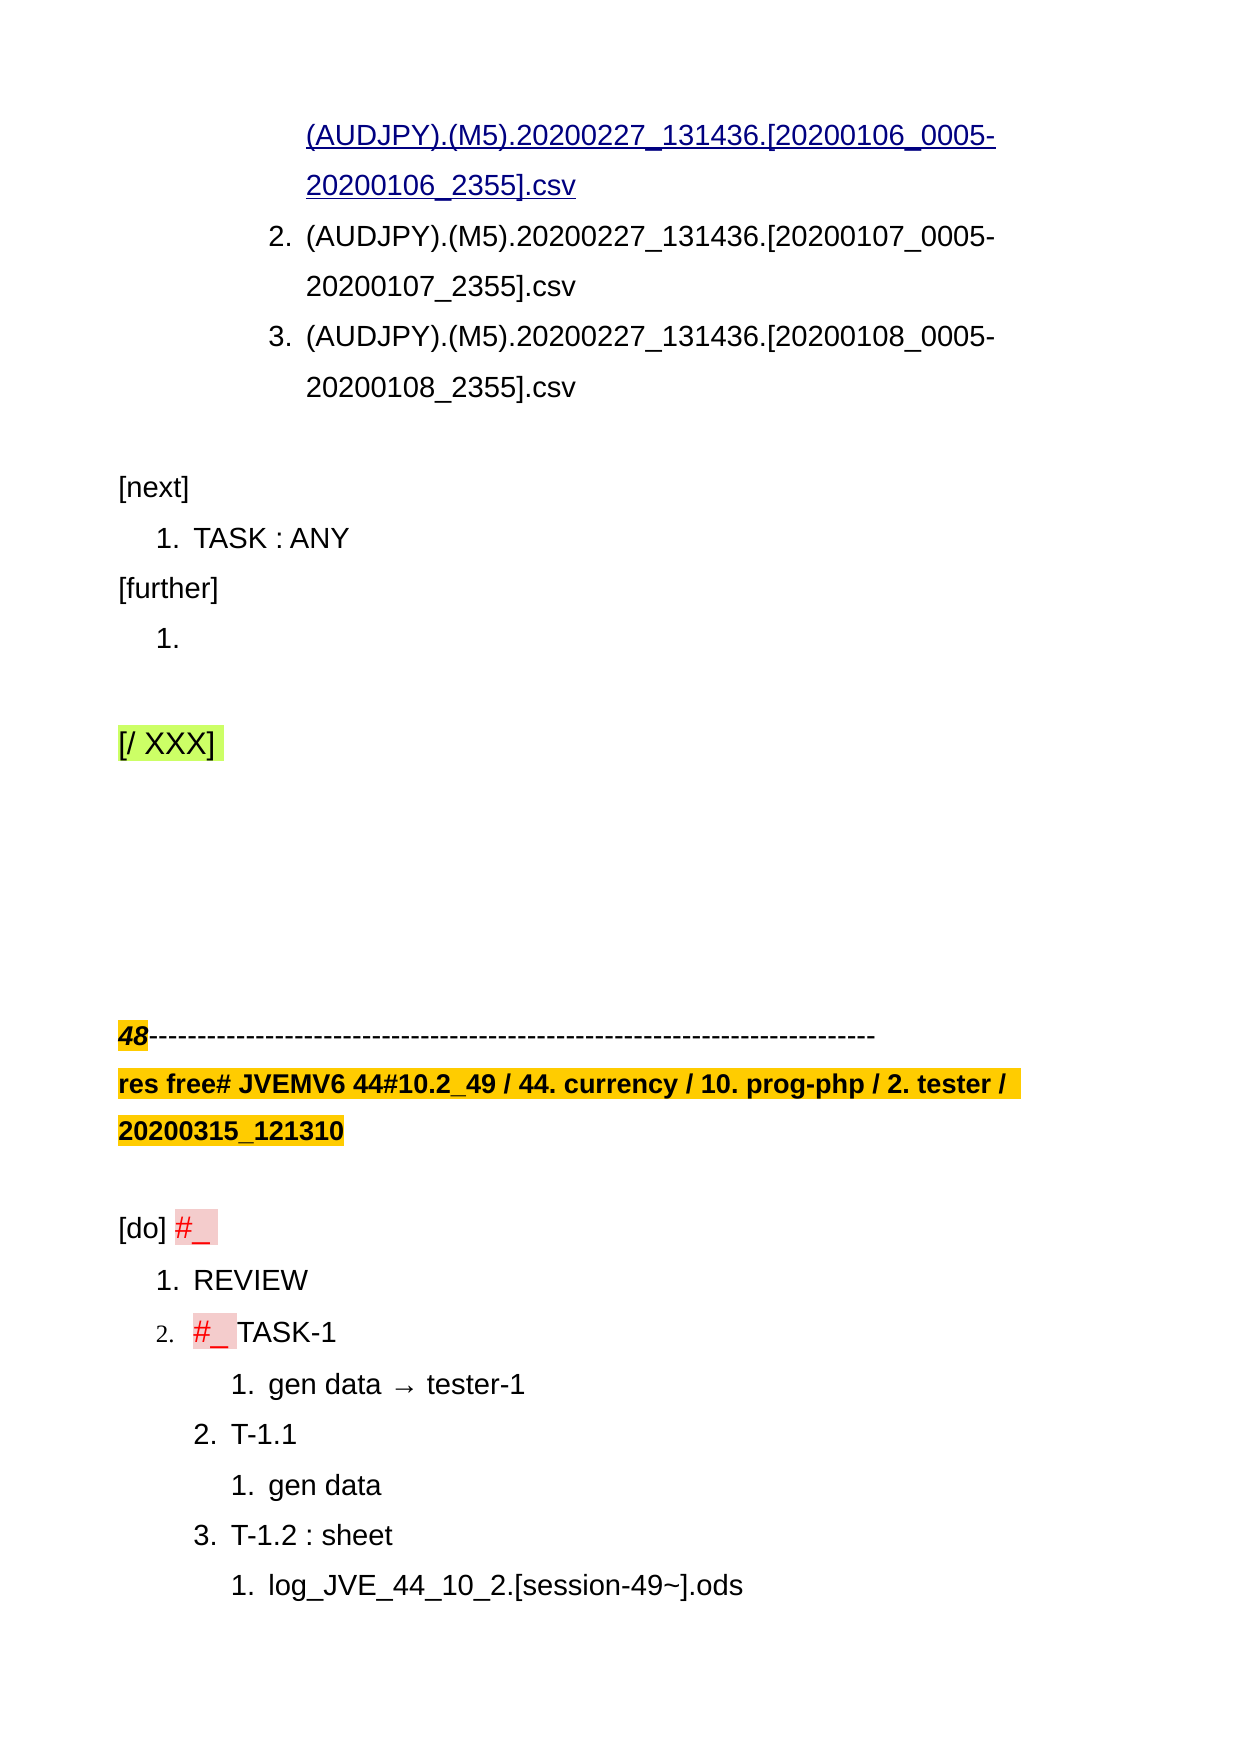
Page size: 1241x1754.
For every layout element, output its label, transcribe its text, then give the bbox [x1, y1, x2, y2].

text res free# JVEMV6 44#10.2_49 / 44. currency / 10. prog-php / 2. tester / 20200315_121310 [118, 1068, 1122, 1146]
list (AUDJPY).(M5).20200227_131436.[20200106_0005-20200106_2355].csv [268, 118, 1122, 202]
list (AUDJPY).(M5).20200227_131436.[20200108_0005-20200108_2355].csv [268, 319, 1122, 403]
list (AUDJPY).(M5).20200227_131436.[20200107_0005-20200107_2355].csv [268, 219, 1122, 303]
list T-1.2 : sheet [193, 1518, 1122, 1551]
text [/ XXX] [118, 672, 1122, 761]
text [further] [118, 571, 1122, 604]
list gen data → tester-1 [231, 1367, 1122, 1400]
list #_ TASK-1 [156, 1313, 1122, 1349]
text [next] [118, 470, 1122, 504]
list REVIEW [156, 1263, 1122, 1296]
text 48--------------------------------------------------------------------------- [118, 1018, 1122, 1051]
list T-1.1 [193, 1417, 1122, 1451]
list TASK : ANY [156, 521, 1122, 554]
text [do] #_ [118, 1209, 1122, 1245]
list log_JVE_44_10_2.[session-49~].ods [231, 1568, 1122, 1602]
list gen data [231, 1467, 1122, 1501]
